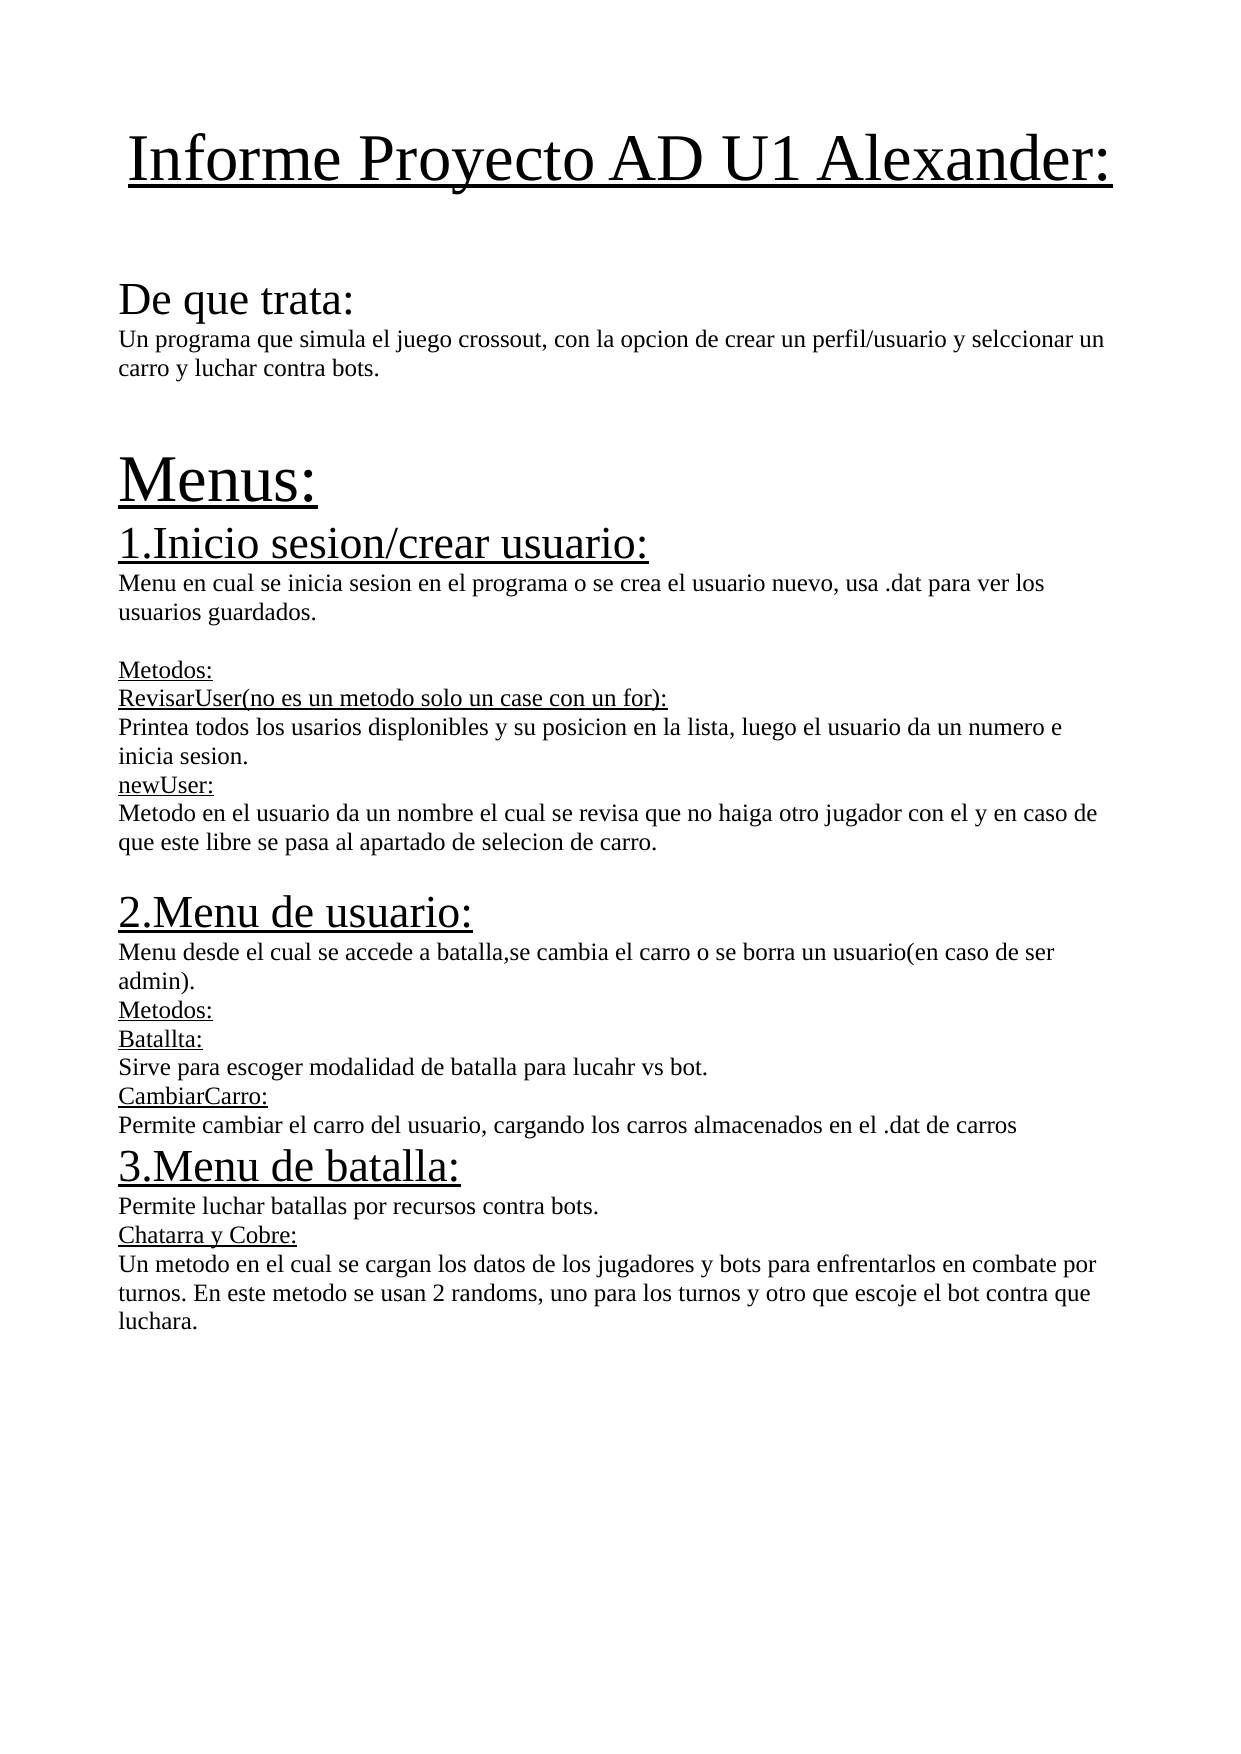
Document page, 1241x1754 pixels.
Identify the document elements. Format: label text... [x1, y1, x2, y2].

text Menu en cual se inicia sesion en el programa o se crea el usuario nuevo, usa .dat para ver los usuarios guardados. [118, 568, 1122, 626]
text 1.Inicio sesion/crear usuario: [118, 516, 1122, 568]
text 2.Menu de usuario: [118, 885, 1122, 937]
text Permite cambiar el carro del usuario, cargando los carros almacenados en el .dat de carros [118, 1110, 1122, 1139]
text Un programa que simula el juego crossout, con la opcion de crear un perfil/usuario y selccionar un carro y luchar contra bots. [118, 324, 1122, 382]
text Printea todos los usarios displonibles y su posicion en la lista, luego el usuario da un numero e inicia sesion. [118, 712, 1122, 770]
text Metodos: [118, 655, 1122, 683]
text CambiarCarro: [118, 1081, 1122, 1110]
text 3.Menu de batalla: [118, 1139, 1122, 1191]
text newUser: [118, 770, 1122, 798]
text Informe Proyecto AD U1 Alexander: [118, 118, 1122, 195]
text De que trata: [118, 271, 1122, 324]
text Permite luchar batallas por recursos contra bots. [118, 1191, 1122, 1220]
text Metodos: [118, 995, 1122, 1024]
text Un metodo en el cual se cargan los datos de los jugadores y bots para enfrentarlos en combate por turnos. En este metodo se usan 2 randoms, uno para los turnos y otro que escoje el bot contra que luchara. [118, 1249, 1122, 1335]
text Metodo en el usuario da un nombre el cual se revisa que no haiga otro jugador con el y en caso de que este libre se pasa al apartado de selecion de carro. [118, 798, 1122, 856]
text Sirve para escoger modalidad de batalla para lucahr vs bot. [118, 1052, 1122, 1081]
text Chatarra y Cobre: [118, 1220, 1122, 1249]
text RevisarUser(no es un metodo solo un case con un for): [118, 683, 1122, 712]
text Batallta: [118, 1024, 1122, 1052]
text Menus: [118, 439, 1122, 516]
text Menu desde el cual se accede a batalla,se cambia el carro o se borra un usuario(en caso de ser admin). [118, 937, 1122, 995]
